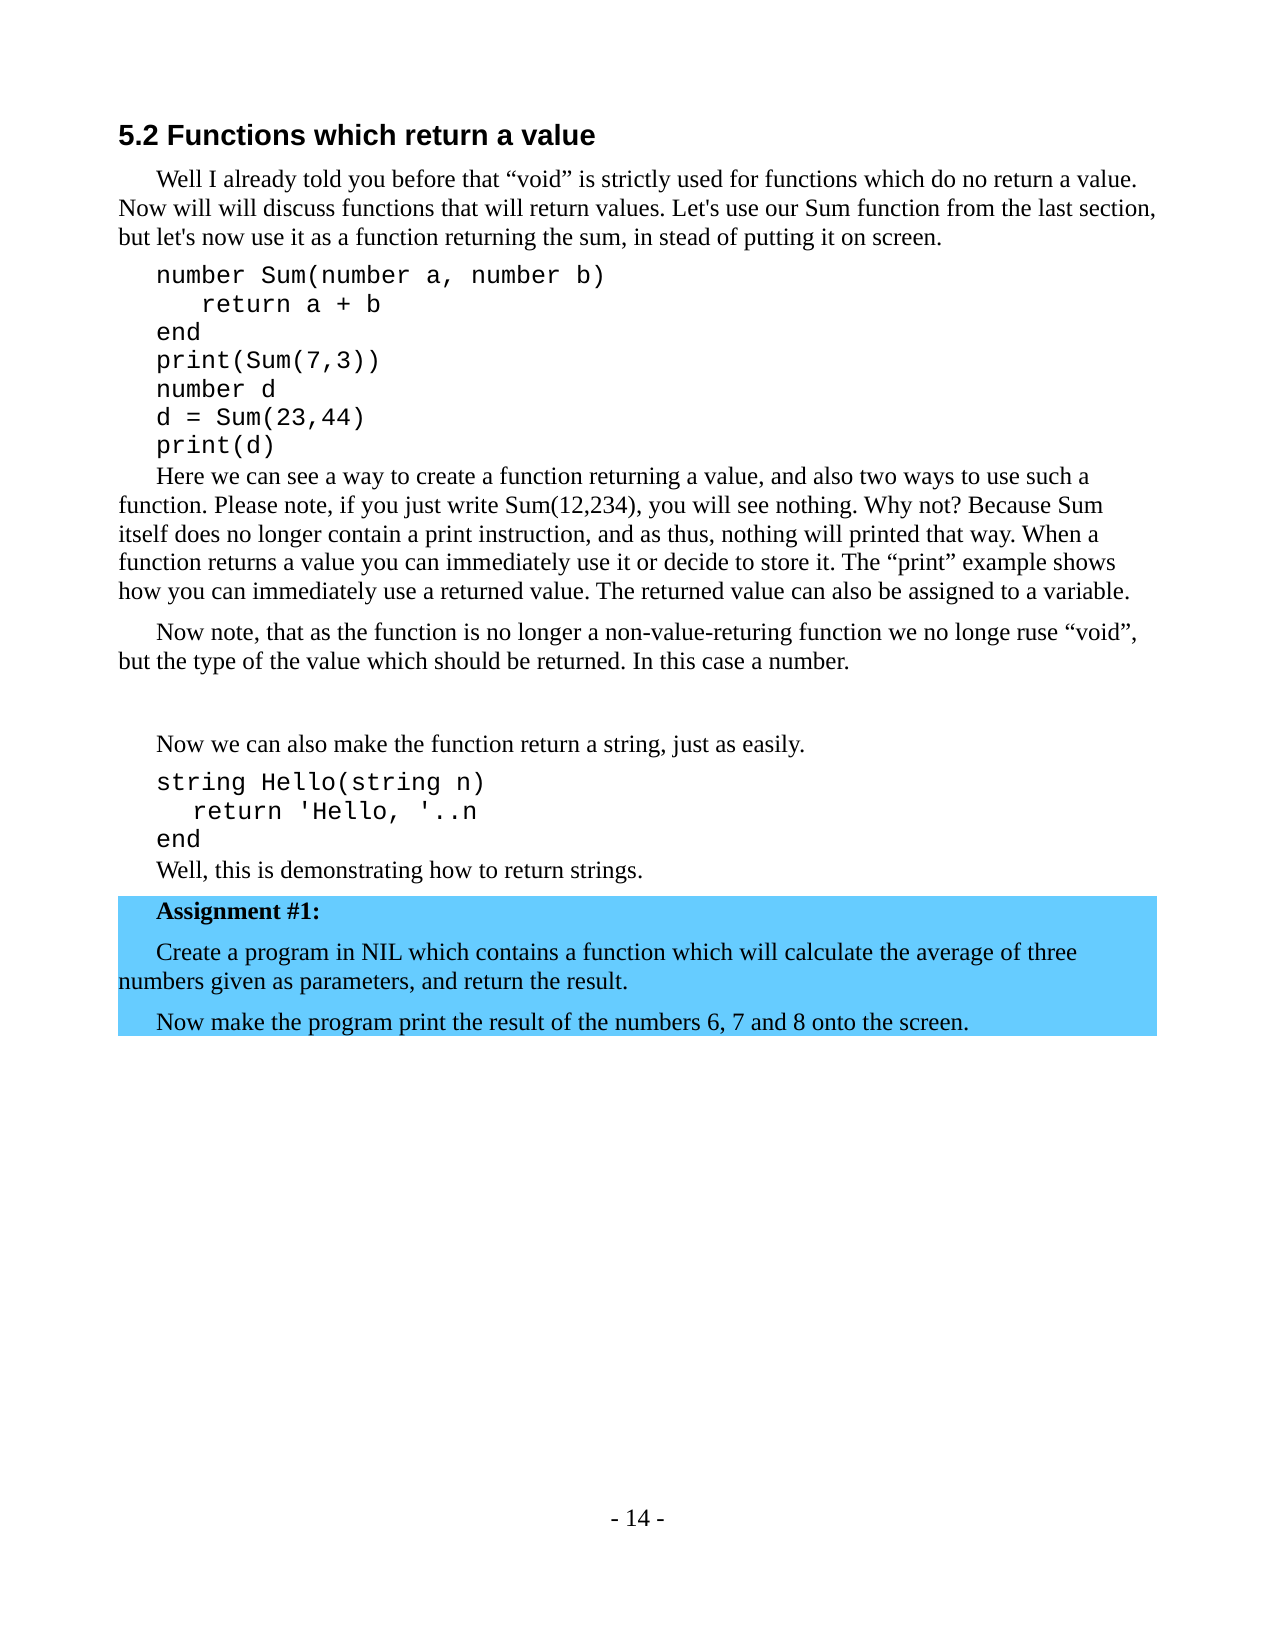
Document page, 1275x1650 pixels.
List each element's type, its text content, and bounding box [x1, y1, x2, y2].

text print(Sum(7,3)) [118, 348, 1157, 376]
text number Sum(number a, number b) [118, 263, 1157, 291]
text Create a program in NIL which contains a function which will calculate the average of three numbers given as parameters, and return the result. [118, 937, 1157, 995]
text string Hello(string n) [118, 770, 1157, 798]
text Here we can see a way to create a function returning a value, and also two ways to use such a function. Please note, if you just write Sum(12,234), you will see nothing. Why not? Because Sum itself does no longer contain a print instruction, and as thus, nothing will printed that way. When a function returns a value you can immediately use it or decide to store it. The “print” example shows how you can immediately use a returned value. The returned value can also be assigned to a variable. [118, 461, 1157, 605]
text d = Sum(23,44) [118, 404, 1157, 433]
text Well I already told you before that “void” is strictly used for functions which do no return a value. Now will will discuss functions that will return values. Let's use our Sum function from the last section, but let's now use it as a function returning the sum, in stead of putting it on screen. [118, 164, 1157, 250]
text return 'Hello, '..n [118, 798, 1157, 827]
text end [118, 827, 1157, 855]
text Now note, that as the function is no longer a non-value-returing function we no longe ruse “void”, but the type of the value which should be returned. In this case a number. [118, 617, 1157, 675]
text Now make the program print the result of the numbers 6, 7 and 8 onto the screen. [118, 1007, 1157, 1036]
text end [118, 319, 1157, 348]
subtitle 5.2 Functions which return a value [118, 118, 1157, 152]
text Well, this is demonstrating how to return strings. [118, 855, 1157, 884]
text Assignment #1: [118, 896, 1157, 925]
text print(d) [118, 433, 1157, 461]
text return a + b [118, 291, 1157, 319]
text number d [118, 376, 1157, 404]
text Now we can also make the function return a string, just as easily. [118, 729, 1157, 757]
